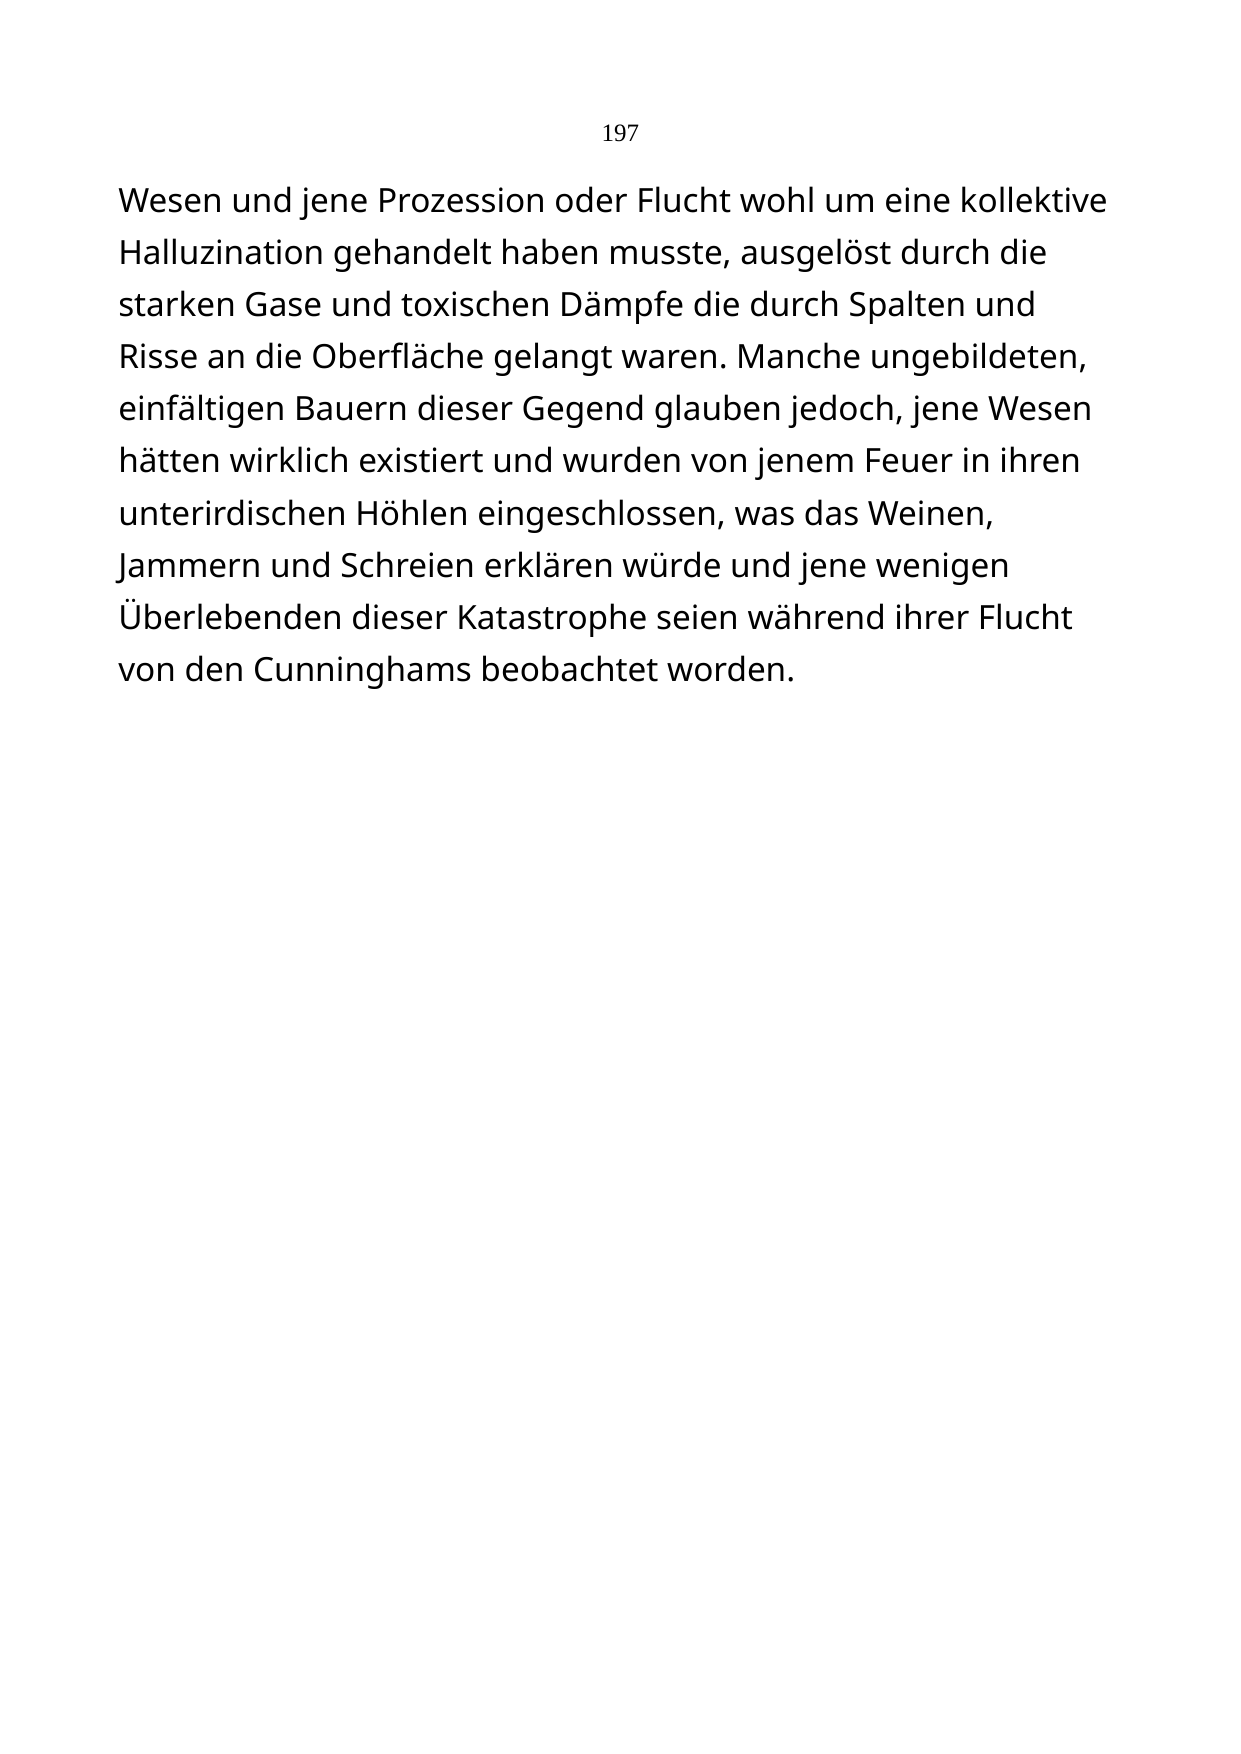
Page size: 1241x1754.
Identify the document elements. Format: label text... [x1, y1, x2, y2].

text Wesen und jene Prozession oder Flucht wohl um eine kollektive Halluzination gehandelt haben musste, ausgelöst durch die starken Gase und toxischen Dämpfe die durch Spalten und Risse an die Oberfläche gelangt waren. Manche ungebildeten, einfältigen Bauern dieser Gegend glauben jedoch, jene Wesen hätten wirklich existiert und wurden von jenem Feuer in ihren unterirdischen Höhlen eingeschlossen, was das Weinen, Jammern und Schreien erklären würde und jene wenigen Überlebenden dieser Katastrophe seien während ihrer Flucht von den Cunninghams beobachtet worden. [118, 176, 1122, 691]
